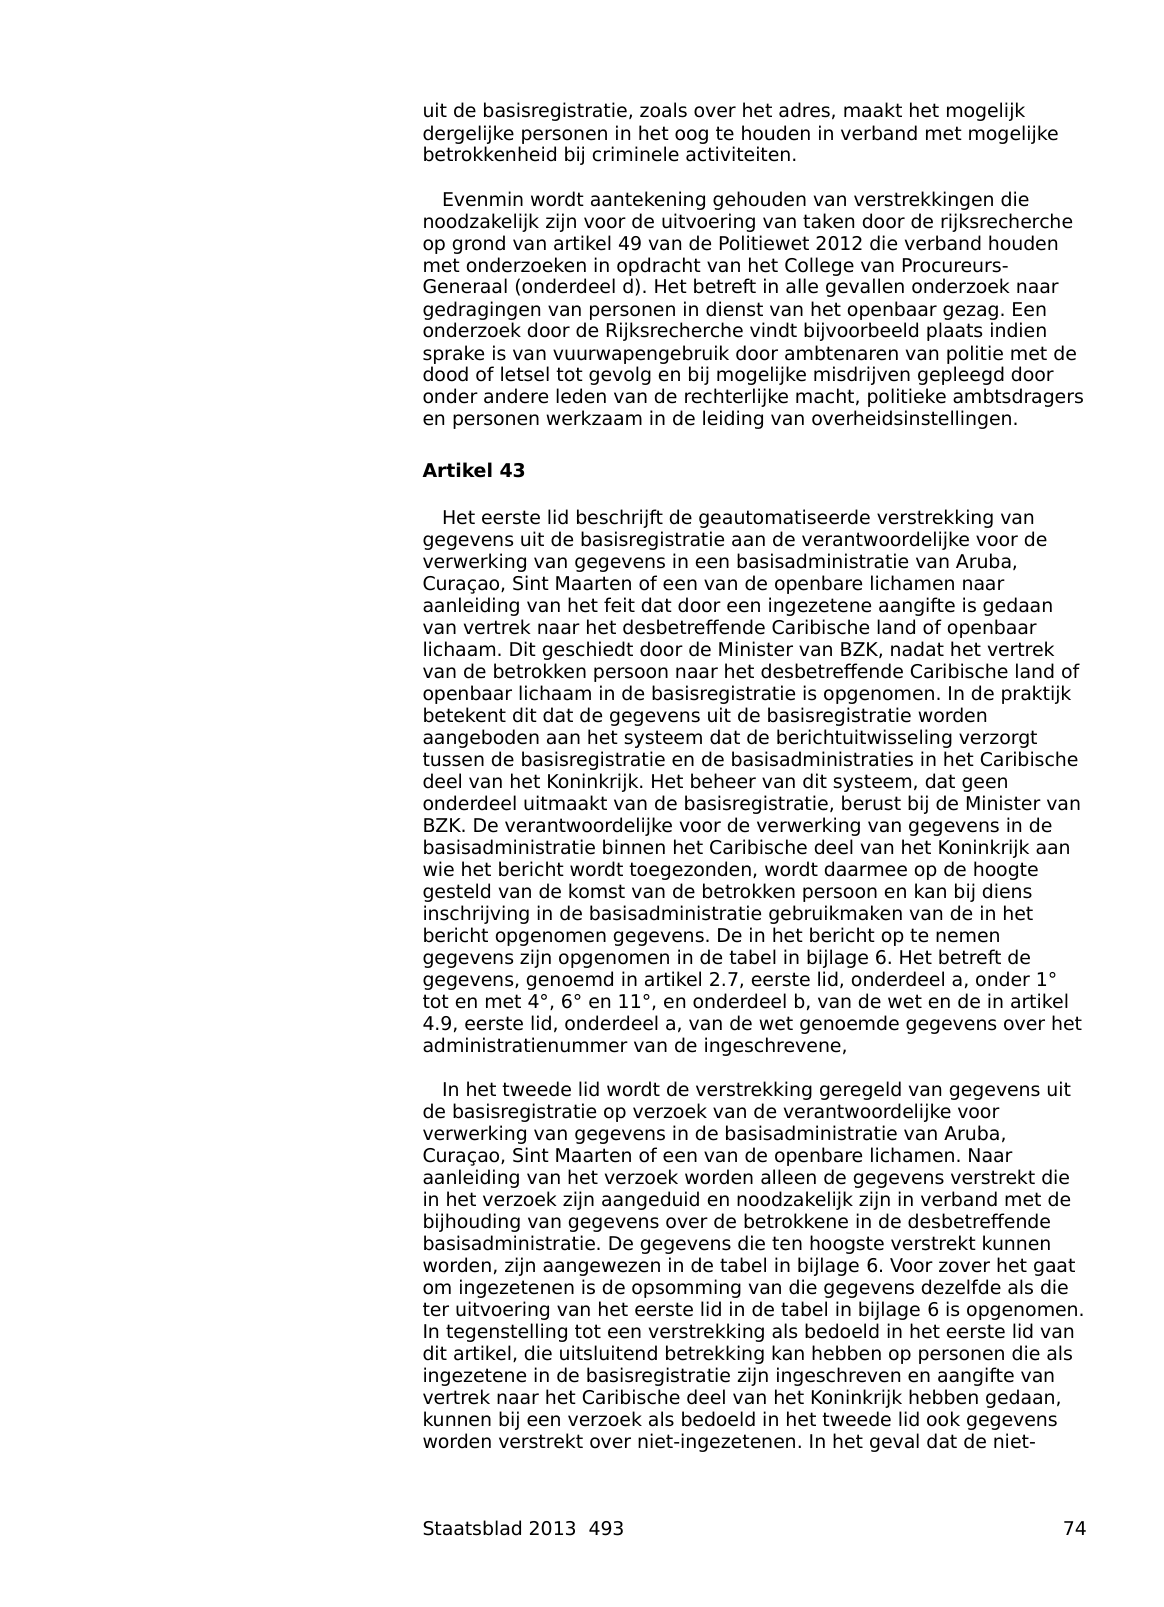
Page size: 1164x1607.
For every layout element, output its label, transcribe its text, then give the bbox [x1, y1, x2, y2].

text In het tweede lid wordt de verstrekking geregeld van gegevens uit de basisregistratie op verzoek van de verantwoordelijke voor verwerking van gegevens in de basisadministratie van Aruba, Curaçao, Sint Maarten of een van de openbare lichamen. Naar aanleiding van het verzoek worden alleen de gegevens verstrekt die in het verzoek zijn aangeduid en noodzakelijk zijn in verband met de bijhouding van gegevens over de betrokkene in de desbetreffende basisadministratie. De gegevens die ten hoogste verstrekt kunnen worden, zijn aangewezen in de tabel in bijlage 6. Voor zover het gaat om ingezetenen is de opsomming van die gegevens dezelfde als die ter uitvoering van het eerste lid in de tabel in bijlage 6 is opgenomen. In tegenstelling tot een verstrekking als bedoeld in het eerste lid van dit artikel, die uitsluitend betrekking kan hebben op personen die als ingezetene in de basisregistratie zijn ingeschreven en aangifte van vertrek naar het Caribische deel van het Koninkrijk hebben gedaan, kunnen bij een verzoek als bedoeld in het tweede lid ook gegevens worden verstrekt over niet-ingezetenen. In het geval dat de niet- [422, 1079, 1087, 1453]
text Het eerste lid beschrijft de geautomatiseerde verstrekking van gegevens uit de basisregistratie aan de verantwoordelijke voor de verwerking van gegevens in een basisadministratie van Aruba, Curaçao, Sint Maarten of een van de openbare lichamen naar aanleiding van het feit dat door een ingezetene aangifte is gedaan van vertrek naar het desbetreffende Caribische land of openbaar lichaam. Dit geschiedt door de Minister van BZK, nadat het vertrek van de betrokken persoon naar het desbetreffende Caribische land of openbaar lichaam in de basisregistratie is opgenomen. In de praktijk betekent dit dat de gegevens uit de basisregistratie worden aangeboden aan het systeem dat de berichtuitwisseling verzorgt tussen de basisregistratie en de basisadministraties in het Caribische deel van het Koninkrijk. Het beheer van dit systeem, dat geen onderdeel uitmaakt van de basisregistratie, berust bij de Minister van BZK. De verantwoordelijke voor de verwerking van gegevens in de basisadministratie binnen het Caribische deel van het Koninkrijk aan wie het bericht wordt toegezonden, wordt daarmee op de hoogte gesteld van de komst van de betrokken persoon en kan bij diens inschrijving in de basisadministratie gebruikmaken van de in het bericht opgenomen gegevens. De in het bericht op te nemen gegevens zijn opgenomen in de tabel in bijlage 6. Het betreft de gegevens, genoemd in artikel 2.7, eerste lid, onderdeel a, onder 1° tot en met 4°, 6° en 11°, en onderdeel b, van de wet en de in artikel 4.9, eerste lid, onderdeel a, van de wet genoemde gegevens over het administratienummer van de ingeschrevene, [422, 507, 1087, 1057]
text uit de basisregistratie, zoals over het adres, maakt het mogelijk dergelijke personen in het oog te houden in verband met mogelijke betrokkenheid bij criminele activiteiten. [422, 100, 1087, 166]
subtitle Artikel 43 [422, 460, 1087, 482]
text Evenmin wordt aantekening gehouden van verstrekkingen die noodzakelijk zijn voor de uitvoering van taken door de rijksrecherche op grond van artikel 49 van de Politiewet 2012 die verband houden met onderzoeken in opdracht van het College van Procureurs-Generaal (onderdeel d). Het betreft in alle gevallen onderzoek naar gedragingen van personen in dienst van het openbaar gezag. Een onderzoek door de Rijksrecherche vindt bijvoorbeeld plaats indien sprake is van vuurwapengebruik door ambtenaren van politie met de dood of letsel tot gevolg en bij mogelijke misdrijven gepleegd door onder andere leden van de rechterlijke macht, politieke ambtsdragers en personen werkzaam in de leiding van overheidsinstellingen. [422, 188, 1087, 430]
